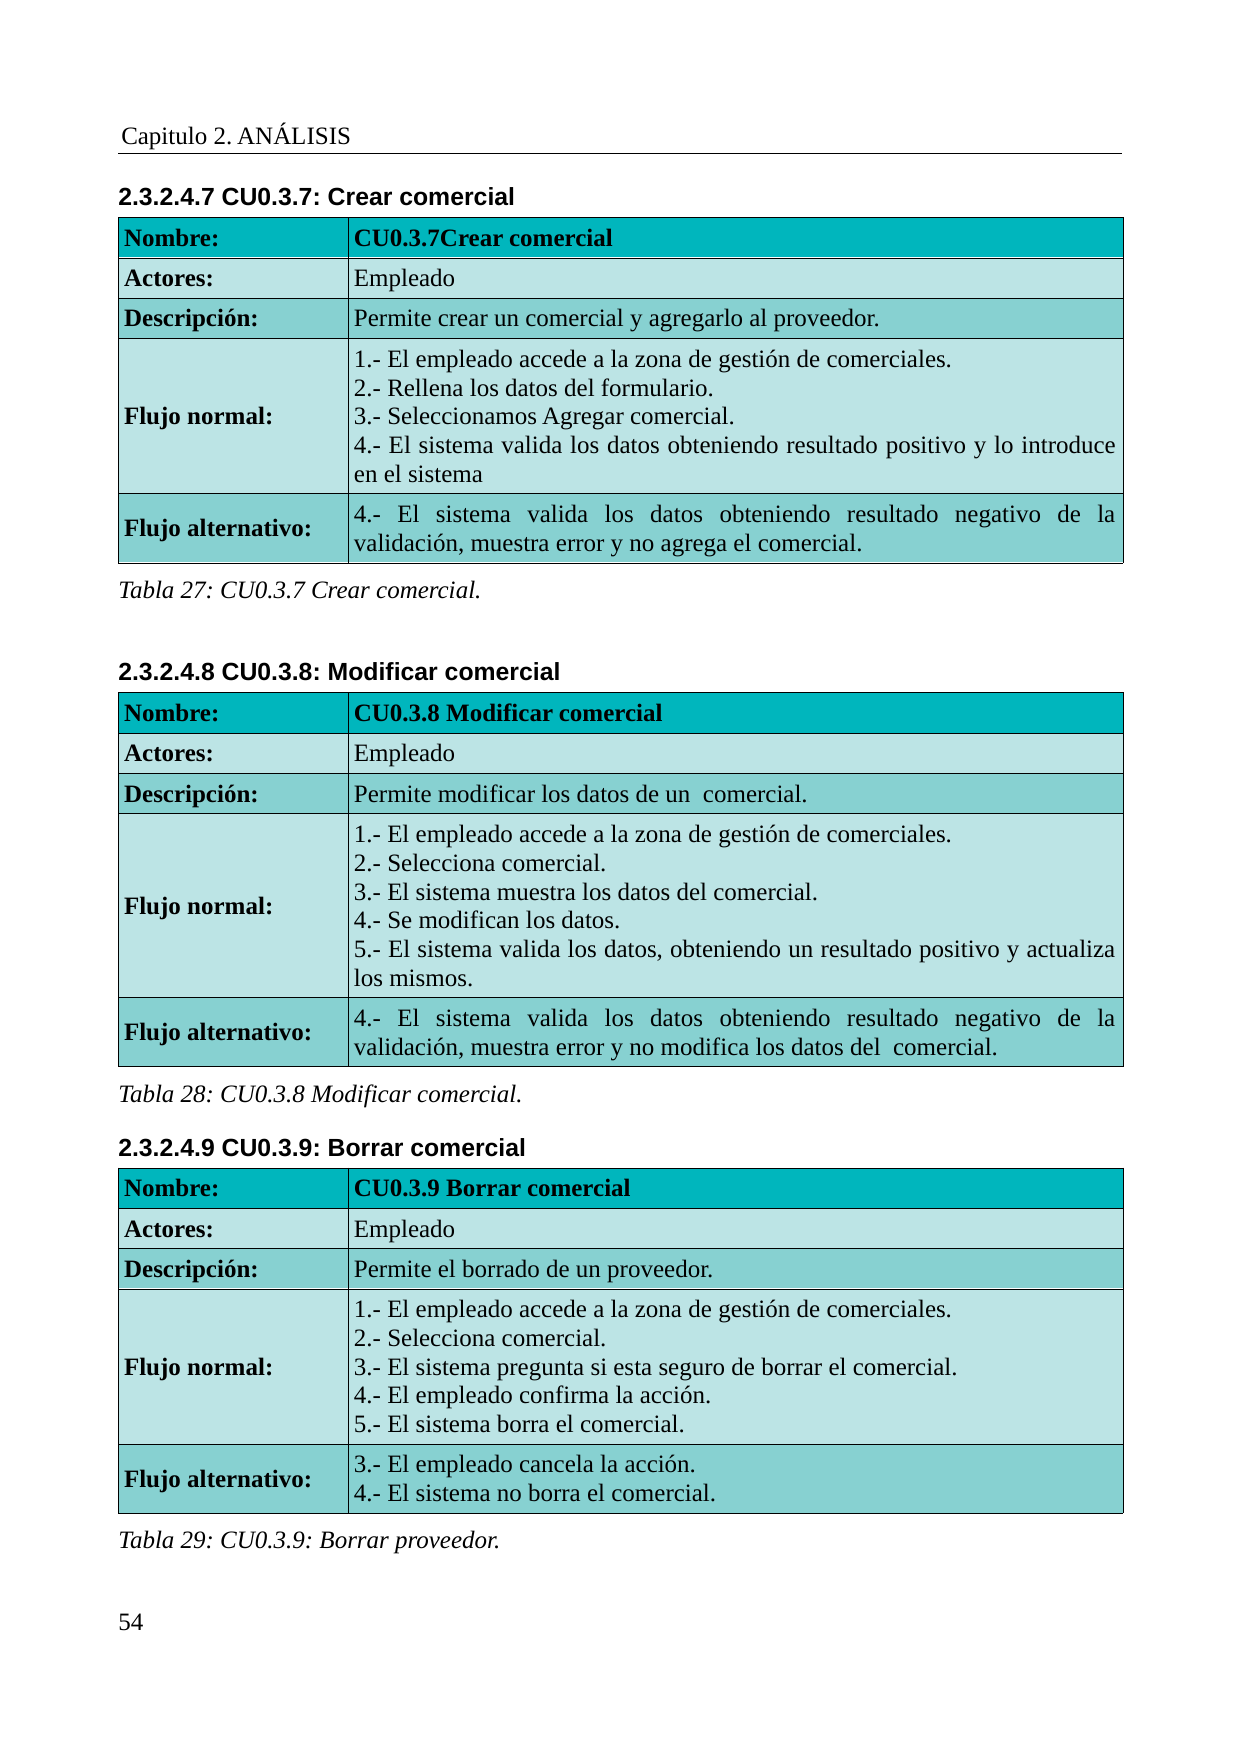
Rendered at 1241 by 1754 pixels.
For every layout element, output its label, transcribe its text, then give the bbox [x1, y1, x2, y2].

table_cell Flujo alternativo: [119, 998, 348, 1066]
table_cell Flujo normal: [119, 814, 348, 997]
table_cell Empleado [349, 259, 1123, 298]
table_cell Permite el borrado de un proveedor. [349, 1249, 1123, 1288]
table_header Nombre: [119, 693, 348, 733]
text Tabla 28: CU0.3.8 Modificar comercial. [118, 1079, 1122, 1108]
table_cell Actores: [119, 734, 348, 773]
table_cell 1.- El empleado accede a la zona de gestión de comerciales. 2.- Selecciona comercial. 3.- El sistema pregunta si esta seguro de borrar el comercial. 4.- El empleado confirma la acción. 5.- El sistema borra el comercial. [349, 1290, 1123, 1444]
table_header CU0.3.9 Borrar comercial [349, 1169, 1123, 1208]
table_cell 1.- El empleado accede a la zona de gestión de comerciales. 2.- Selecciona comercial. 3.- El sistema muestra los datos del comercial. 4.- Se modifican los datos. 5.- El sistema valida los datos, obteniendo un resultado positivo y actualiza los mismos. [349, 814, 1123, 997]
table_cell Flujo alternativo: [119, 494, 348, 562]
table_header CU0.3.7Crear comercial [349, 218, 1123, 257]
table_cell Empleado [349, 1209, 1123, 1248]
table_cell Descripción: [119, 774, 348, 813]
subtitle 2.3.2.4.9 CU0.3.9: Borrar comercial [118, 1133, 1122, 1161]
subtitle 2.3.2.4.7 CU0.3.7: Crear comercial [118, 182, 1122, 211]
table_cell Descripción: [119, 1249, 348, 1288]
table_cell Actores: [119, 259, 348, 298]
table_cell 4.- El sistema valida los datos obteniendo resultado negativo de la validación, muestra error y no modifica los datos del comercial. [349, 998, 1123, 1066]
table_header Nombre: [119, 1169, 348, 1208]
table_cell Permite modificar los datos de un comercial. [349, 774, 1123, 813]
table_cell 4.- El sistema valida los datos obteniendo resultado negativo de la validación, muestra error y no agrega el comercial. [349, 494, 1123, 562]
text Tabla 27: CU0.3.7 Crear comercial. [118, 575, 1122, 604]
table_cell Actores: [119, 1209, 348, 1248]
table_cell Flujo normal: [119, 339, 348, 493]
table_cell 1.- El empleado accede a la zona de gestión de comerciales. 2.- Rellena los datos del formulario. 3.- Seleccionamos Agregar comercial. 4.- El sistema valida los datos obteniendo resultado positivo y lo introduce en el sistema [349, 339, 1123, 493]
table_cell 3.- El empleado cancela la acción. 4.- El sistema no borra el comercial. [349, 1445, 1123, 1513]
table_cell Permite crear un comercial y agregarlo al proveedor. [349, 299, 1123, 338]
table_cell Flujo normal: [119, 1290, 348, 1444]
subtitle 2.3.2.4.8 CU0.3.8: Modificar comercial [118, 657, 1122, 686]
table_header Nombre: [119, 218, 348, 257]
text Tabla 29: CU0.3.9: Borrar proveedor. [118, 1525, 1122, 1554]
table_cell Empleado [349, 734, 1123, 773]
table_cell Flujo alternativo: [119, 1445, 348, 1513]
table_cell Descripción: [119, 299, 348, 338]
table_header CU0.3.8 Modificar comercial [349, 693, 1123, 733]
